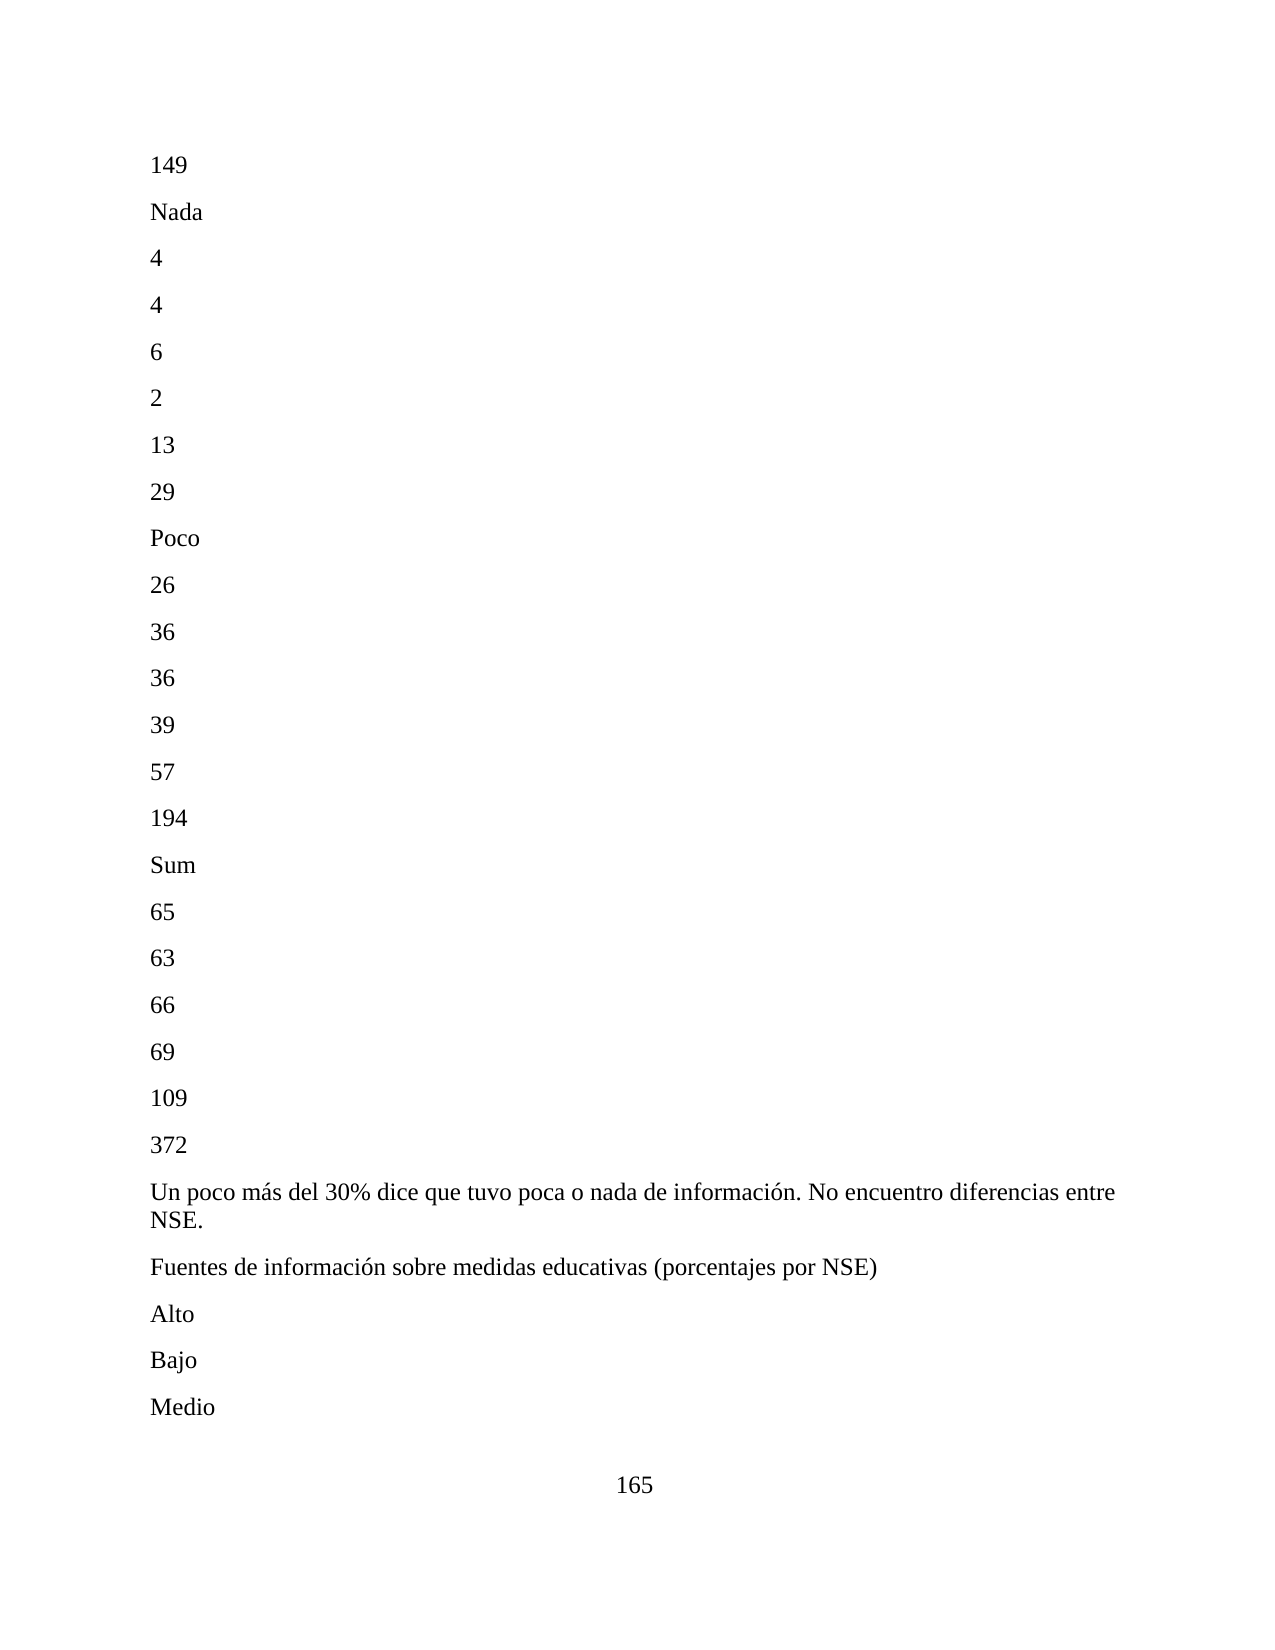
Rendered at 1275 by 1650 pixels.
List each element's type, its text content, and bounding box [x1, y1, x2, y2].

text 57 [150, 757, 1125, 785]
text 39 [150, 710, 1125, 739]
text 26 [150, 570, 1125, 599]
text Fuentes de información sobre medidas educativas (porcentajes por NSE) [150, 1252, 1125, 1281]
text 63 [150, 943, 1125, 972]
text 4 [150, 243, 1125, 272]
text Medio [150, 1392, 1125, 1421]
text Bajo [150, 1345, 1125, 1374]
text Sum [150, 850, 1125, 879]
text 36 [150, 617, 1125, 645]
text 13 [150, 430, 1125, 459]
text Alto [150, 1299, 1125, 1327]
text 65 [150, 897, 1125, 925]
text 2 [150, 383, 1125, 412]
text 372 [150, 1130, 1125, 1159]
text Poco [150, 523, 1125, 552]
text 36 [150, 663, 1125, 692]
text 149 [150, 150, 1125, 179]
text Nada [150, 197, 1125, 225]
text 66 [150, 990, 1125, 1019]
text 6 [150, 337, 1125, 365]
text 29 [150, 477, 1125, 505]
text 4 [150, 290, 1125, 319]
text 109 [150, 1083, 1125, 1112]
text 69 [150, 1037, 1125, 1065]
text Un poco más del 30% dice que tuvo poca o nada de información. No encuentro diferencias entre NSE. [150, 1177, 1125, 1234]
text 194 [150, 803, 1125, 832]
